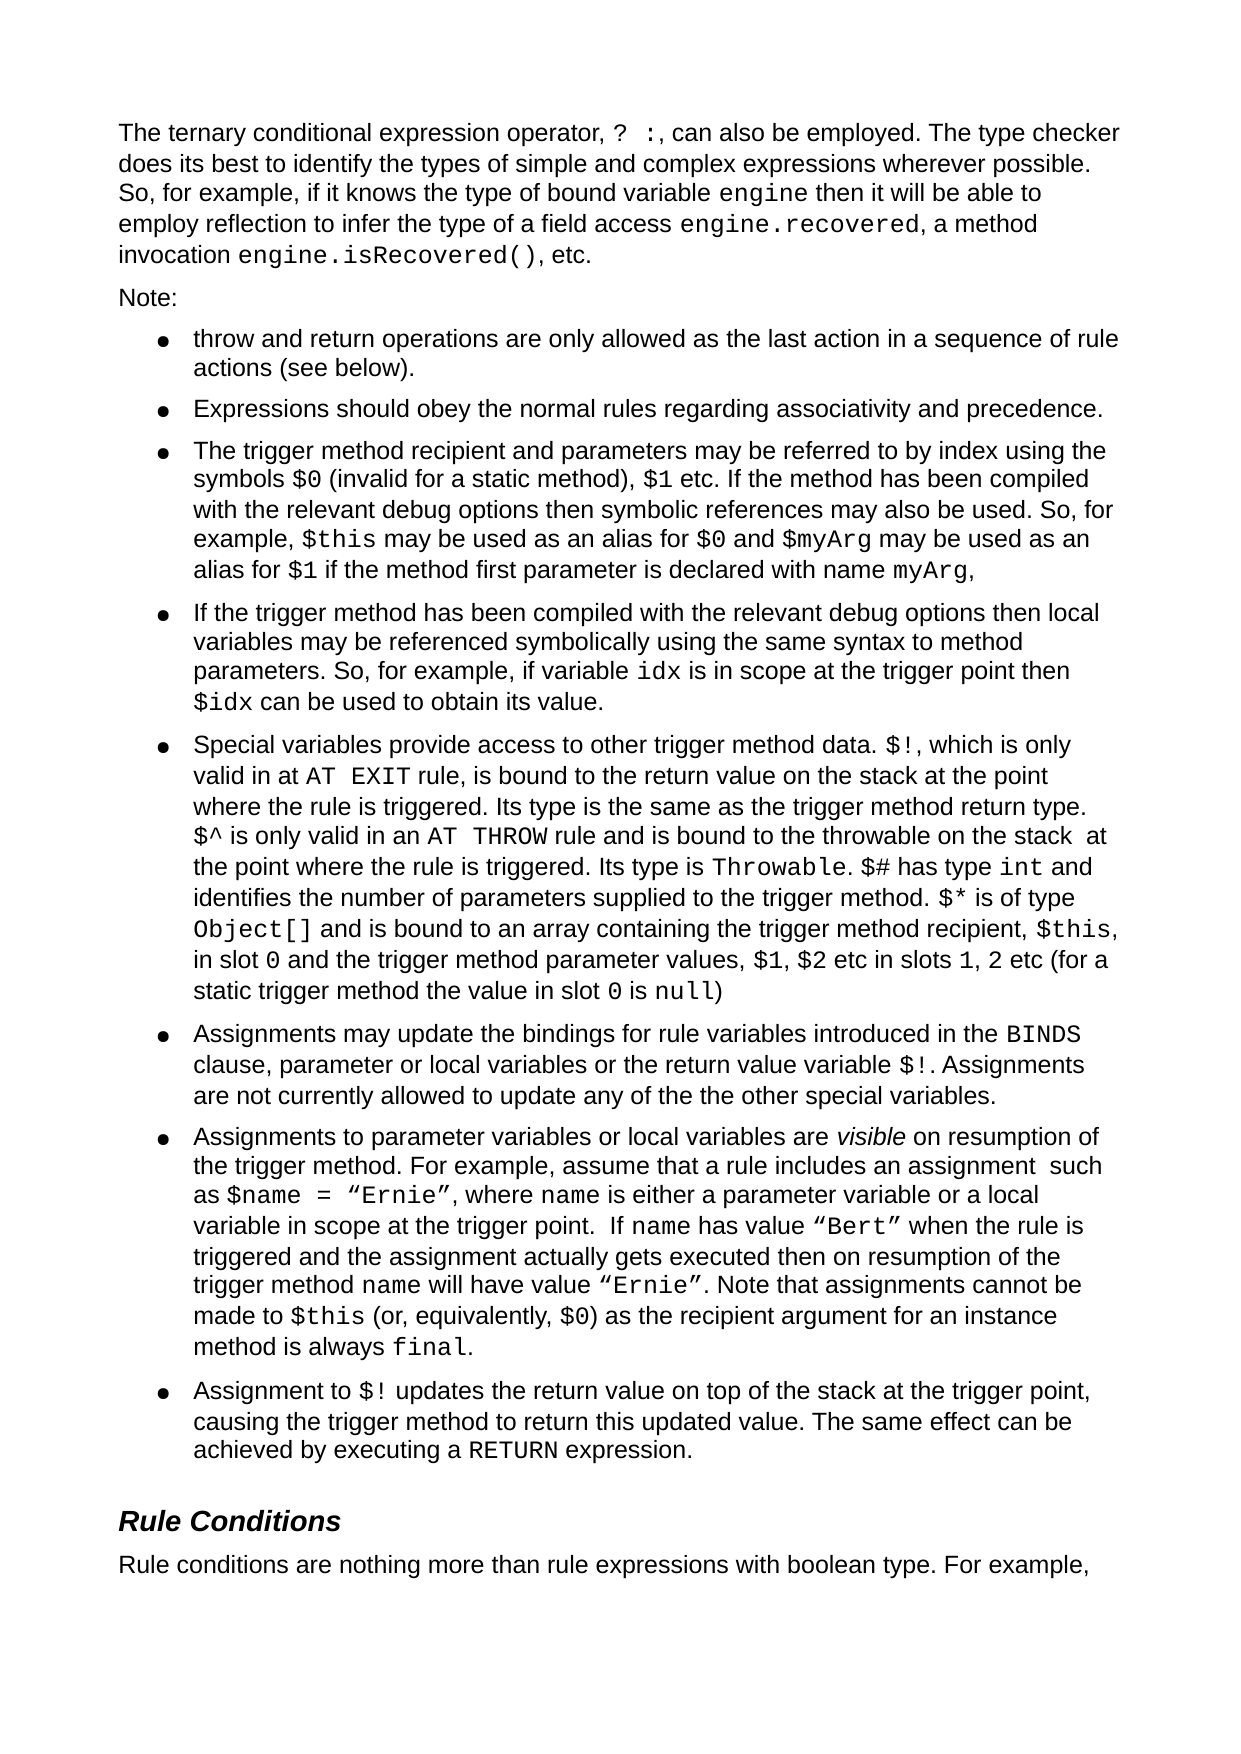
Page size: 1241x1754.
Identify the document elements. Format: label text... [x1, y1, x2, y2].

list Assignments to parameter variables or local variables are visible on resumption of the trigger method. For example, assume that a rule includes an assignment such as $name = “Ernie”, where name is either a parameter variable or a local variable in scope at the trigger point. If name has value “Bert” when the rule is triggered and the assignment actually gets executed then on resumption of the trigger method name will have value “Ernie”. Note that assignments cannot be made to $this (or, equivalently, $0) as the recipient argument for an instance method is always final. [156, 1122, 1122, 1363]
list If the trigger method has been compiled with the relevant debug options then local variables may be referenced symbolically using the same syntax to method parameters. So, for example, if variable idx is in scope at the trigger point then $idx can be used to obtain its value. [156, 598, 1122, 718]
list Assignments may update the bindings for rule variables introduced in the BINDS clause, parameter or local variables or the return value variable $!. Assignments are not currently allowed to update any of the the other special variables. [156, 1019, 1122, 1110]
list The trigger method recipient and parameters may be referred to by index using the symbols $0 (invalid for a static method), $1 etc. If the method has been compiled with the relevant debug options then symbolic references may also be used. So, for example, $this may be used as an alias for $0 and $myArg may be used as an alias for $1 if the method first parameter is declared with name myArg, [156, 436, 1122, 586]
list Assignment to $! updates the return value on top of the stack at the trigger point, causing the trigger method to return this updated value. The same effect can be achieved by executing a RETURN expression. [156, 1376, 1122, 1466]
list throw and return operations are only allowed as the last action in a sequence of rule actions (see below). [156, 324, 1122, 382]
list Expressions should obey the normal rules regarding associativity and precedence. [156, 394, 1122, 423]
text Rule conditions are nothing more than rule expressions with boolean type. For example, [118, 1550, 1122, 1578]
text The ternary conditional expression operator, ? :, can also be employed. The type checker does its best to identify the types of simple and complex expressions wherever possible. So, for example, if it knows the type of bound variable engine then it will be able to employ reflection to infer the type of a field access engine.recovered, a method invocation engine.isRecovered(), etc. [118, 118, 1122, 271]
list Special variables provide access to other trigger method data. $!, which is only valid in at AT EXIT rule, is bound to the return value on the stack at the point where the rule is triggered. Its type is the same as the trigger method return type. $^ is only valid in an AT THROW rule and is bound to the throwable on the stack at the point where the rule is triggered. Its type is Throwable. $# has type int and identifies the number of parameters supplied to the trigger method. $* is of type Object[] and is bound to an array containing the trigger method recipient, $this, in slot 0 and the trigger method parameter values, $1, $2 etc in slots 1, 2 etc (for a static trigger method the value in slot 0 is null) [156, 730, 1122, 1007]
text Note: [118, 283, 1122, 312]
subtitle Rule Conditions [118, 1504, 1122, 1537]
